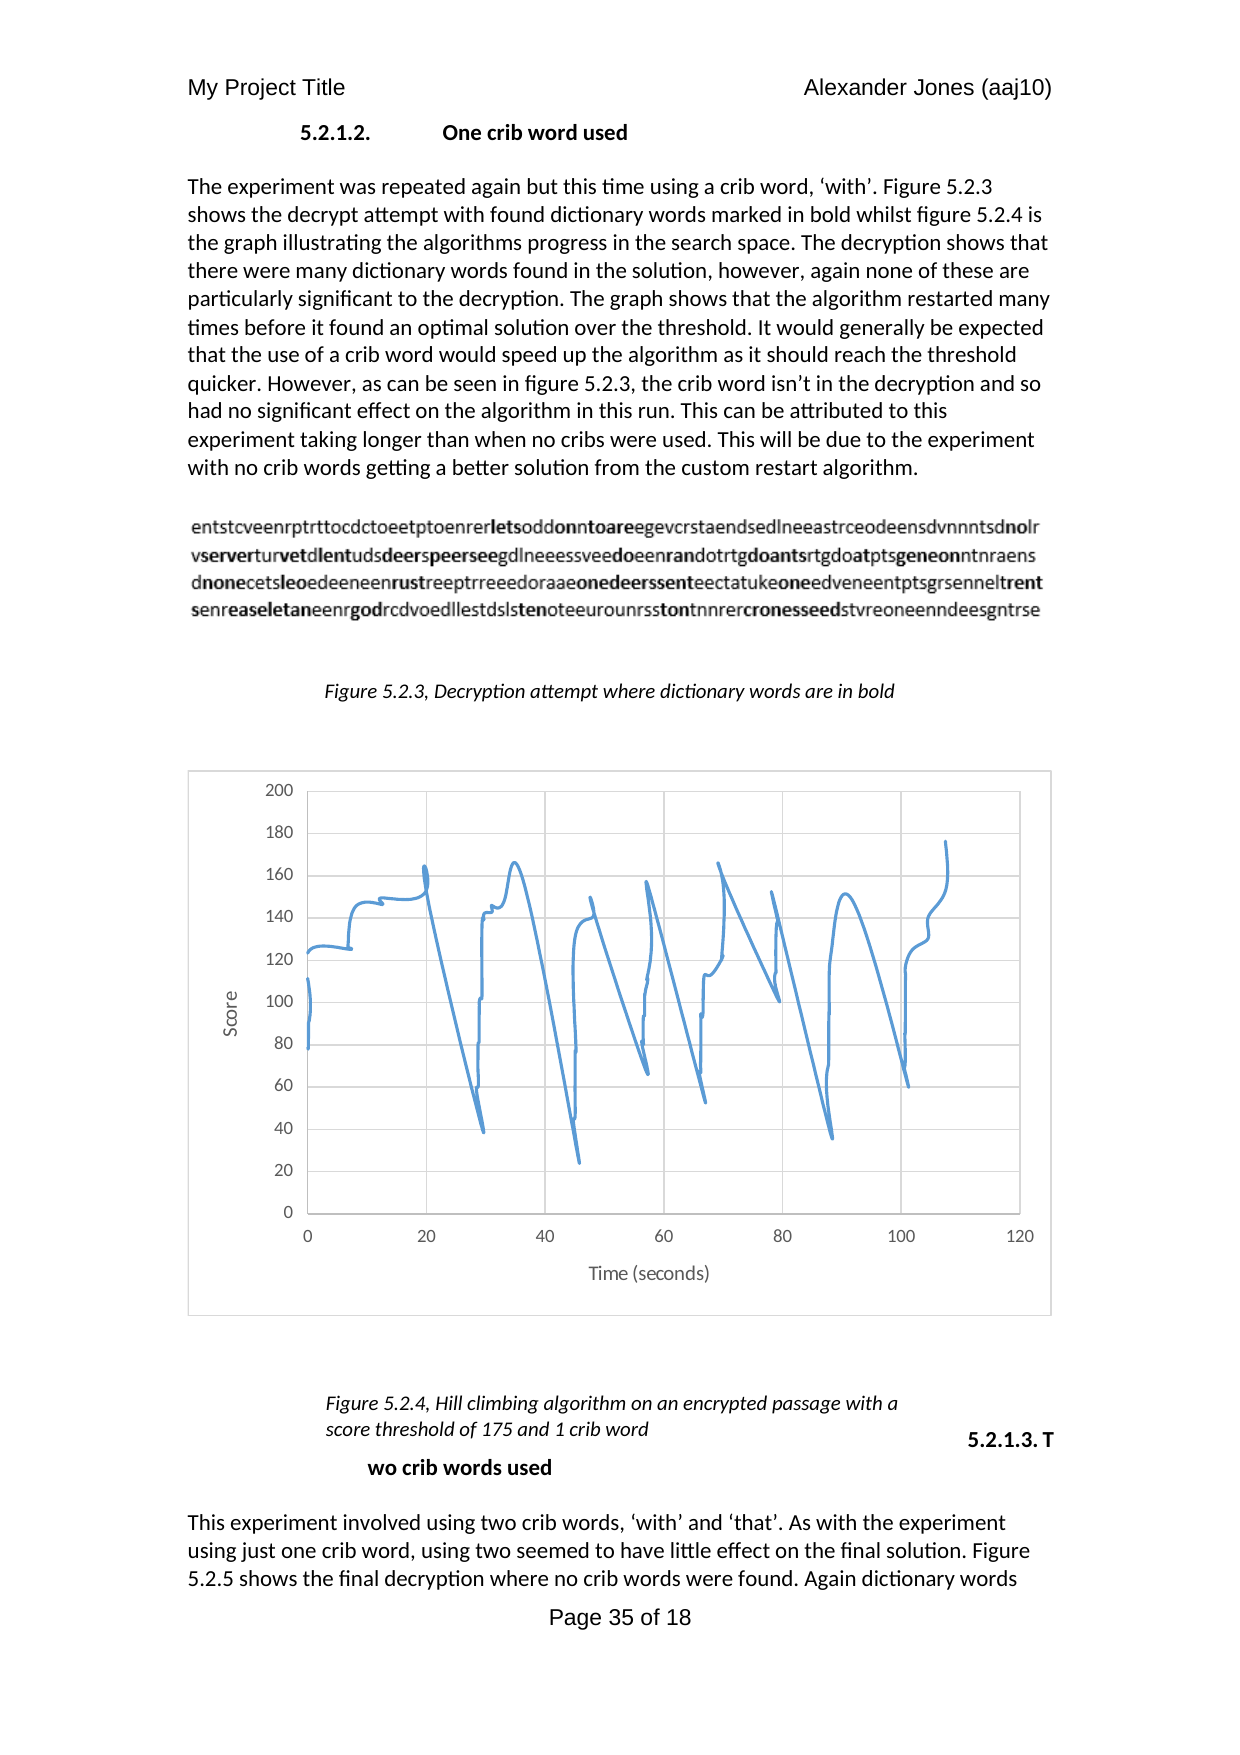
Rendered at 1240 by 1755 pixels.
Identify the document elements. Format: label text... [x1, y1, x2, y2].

text Figure 5.2.4, Hill climbing algorithm on an encrypted passage with a score threshold of 175 and 1 crib word [326, 1391, 914, 1441]
text The experiment was repeated again but this time using a crib word, ‘with’. Figure 5.2.3 shows the decrypt attempt with found dictionary words marked in bold whilst figure 5.2.4 is the graph illustrating the algorithms progress in the search space. The decryption shows that there were many dictionary words found in the solution, however, again none of these are particularly significant to the decryption. The graph shows that the algorithm restarted many times before it found an optimal solution over the threshold. It would generally be expected that the use of a crib word would speed up the algorithm as it should reach the threshold quicker. However, as can be seen in figure 5.2.3, the crib word isn’t in the decryption and so had no significant effect on the algorithm in this run. This can be attributed to this experiment taking longer than when no cribs were used. This will be due to the experiment with no crib words getting a better solution from the custom restart algorithm. [187, 172, 1052, 481]
text This experiment involved using two crib words, ‘with’ and ‘that’. As with the experiment using just one crib word, using two seemed to have little effect on the final solution. Figure 5.2.5 shows the final decryption where no crib words were found. Again dictionary words [187, 1508, 1052, 1592]
text Figure 5.2.3, Decryption attempt where dictionary words are in bold [324, 678, 913, 704]
subtitle One crib word used [300, 118, 1052, 146]
subtitle Two crib words used [300, 1426, 1052, 1482]
